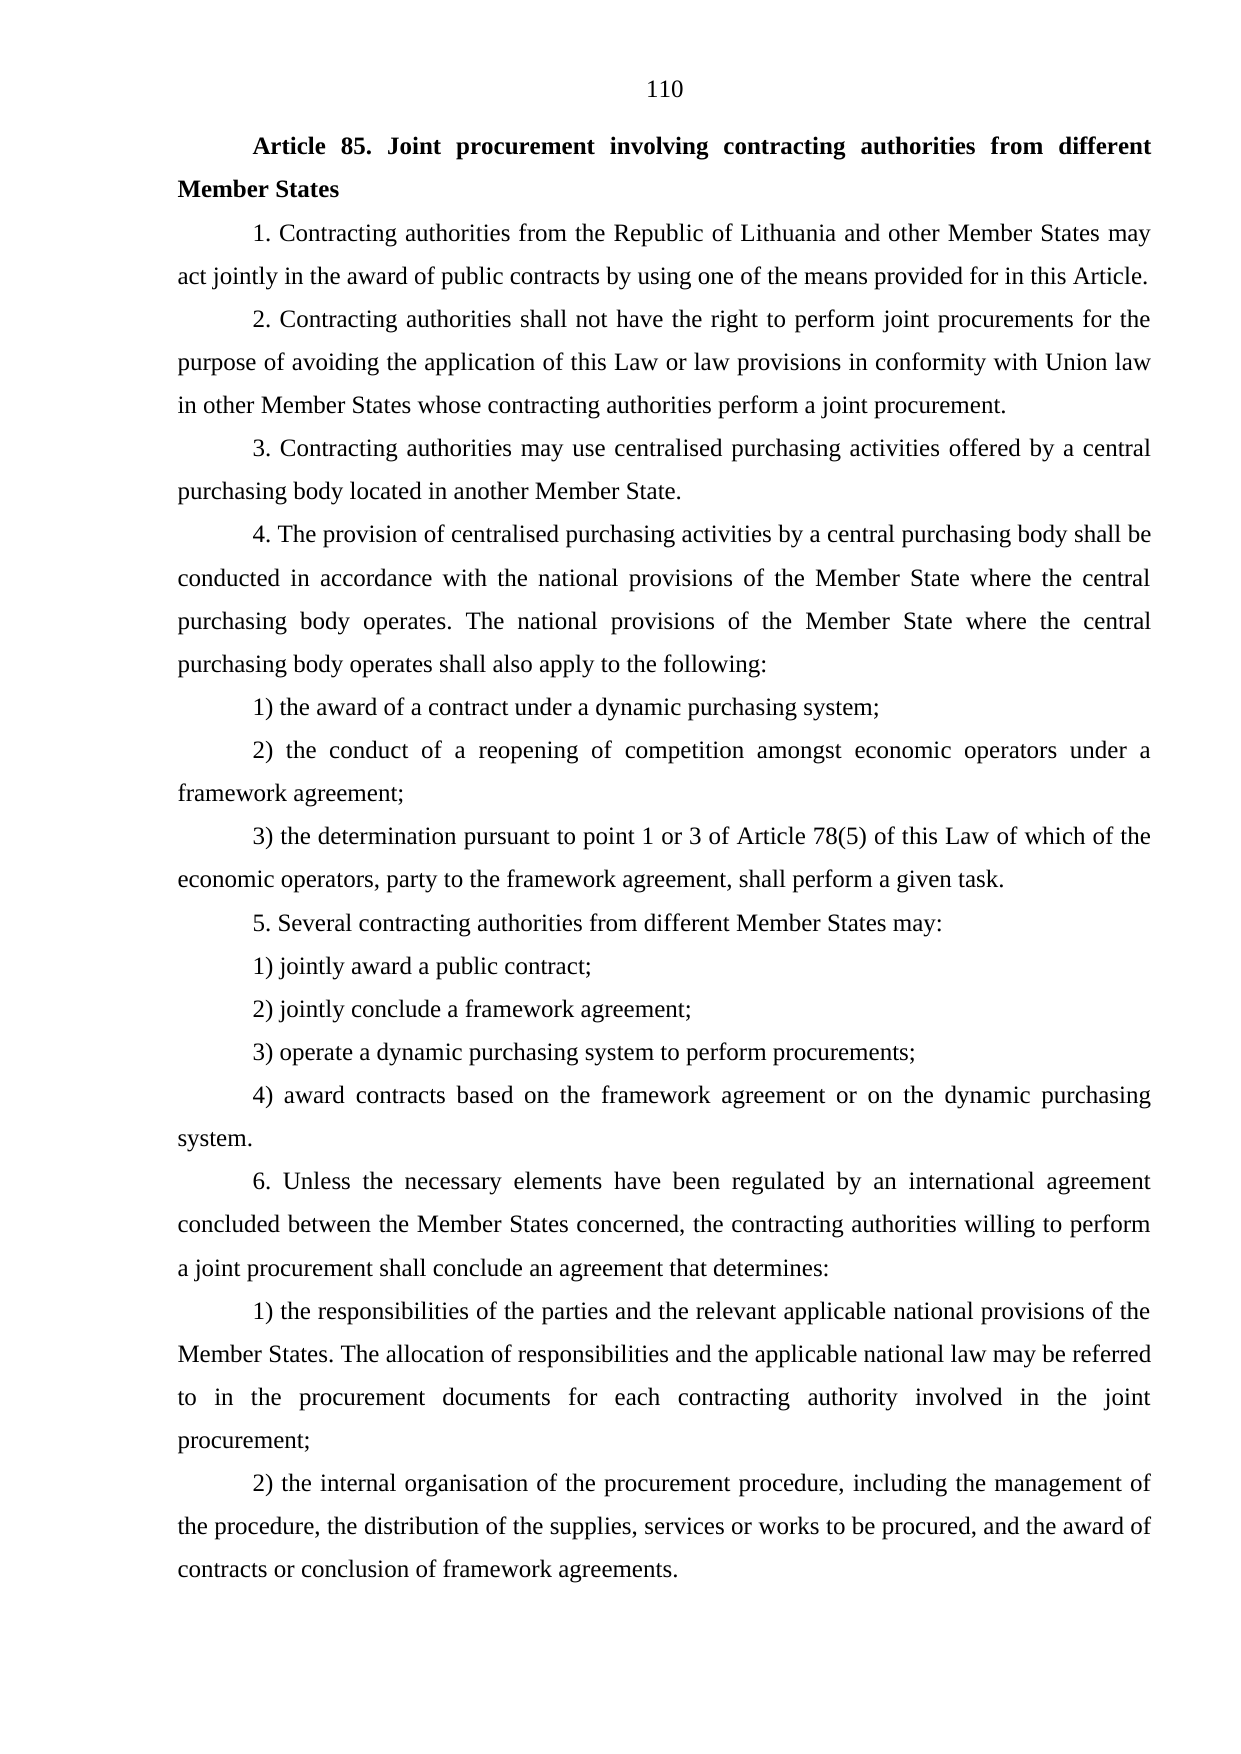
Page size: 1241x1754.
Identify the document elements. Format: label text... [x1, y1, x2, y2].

text 1) jointly award a public contract; [177, 951, 1152, 979]
text 2. Contracting authorities shall not have the right to perform joint procurements for the purpose of avoiding the application of this Law or law provisions in conformity with Union law in other Member States whose contracting authorities perform a joint procurement. [177, 304, 1152, 419]
text 6. Unless the necessary elements have been regulated by an international agreement concluded between the Member States concerned, the contracting authorities willing to perform a joint procurement shall conclude an agreement that determines: [177, 1166, 1152, 1281]
text 2) the internal organisation of the procurement procedure, including the management of the procedure, the distribution of the supplies, services or works to be procured, and the award of contracts or conclusion of framework agreements. [177, 1468, 1152, 1583]
text 1) the responsibilities of the parties and the relevant applicable national provisions of the Member States. The allocation of responsibilities and the applicable national law may be referred to in the procurement documents for each contracting authority involved in the joint procurement; [177, 1296, 1152, 1454]
text 3) operate a dynamic purchasing system to perform procurements; [177, 1037, 1152, 1066]
text 4) award contracts based on the framework agreement or on the dynamic purchasing system. [177, 1080, 1152, 1152]
text 4. The provision of centralised purchasing activities by a central purchasing body shall be conducted in accordance with the national provisions of the Member State where the central purchasing body operates. The national provisions of the Member State where the central purchasing body operates shall also apply to the following: [177, 519, 1152, 678]
text 2) the conduct of a reopening of competition amongst economic operators under a framework agreement; [177, 735, 1152, 807]
text 5. Several contracting authorities from different Member States may: [177, 908, 1152, 936]
text Article 85. Joint procurement involving contracting authorities from different Member States [177, 131, 1152, 203]
text 1. Contracting authorities from the Republic of Lithuania and other Member States may act jointly in the award of public contracts by using one of the means provided for in this Article. [177, 218, 1152, 289]
text 2) jointly conclude a framework agreement; [177, 994, 1152, 1023]
text 1) the award of a contract under a dynamic purchasing system; [177, 692, 1152, 721]
text 3) the determination pursuant to point 1 or 3 of Article 78(5) of this Law of which of the economic operators, party to the framework agreement, shall perform a given task. [177, 821, 1152, 893]
text 3. Contracting authorities may use centralised purchasing activities offered by a central purchasing body located in another Member State. [177, 433, 1152, 505]
